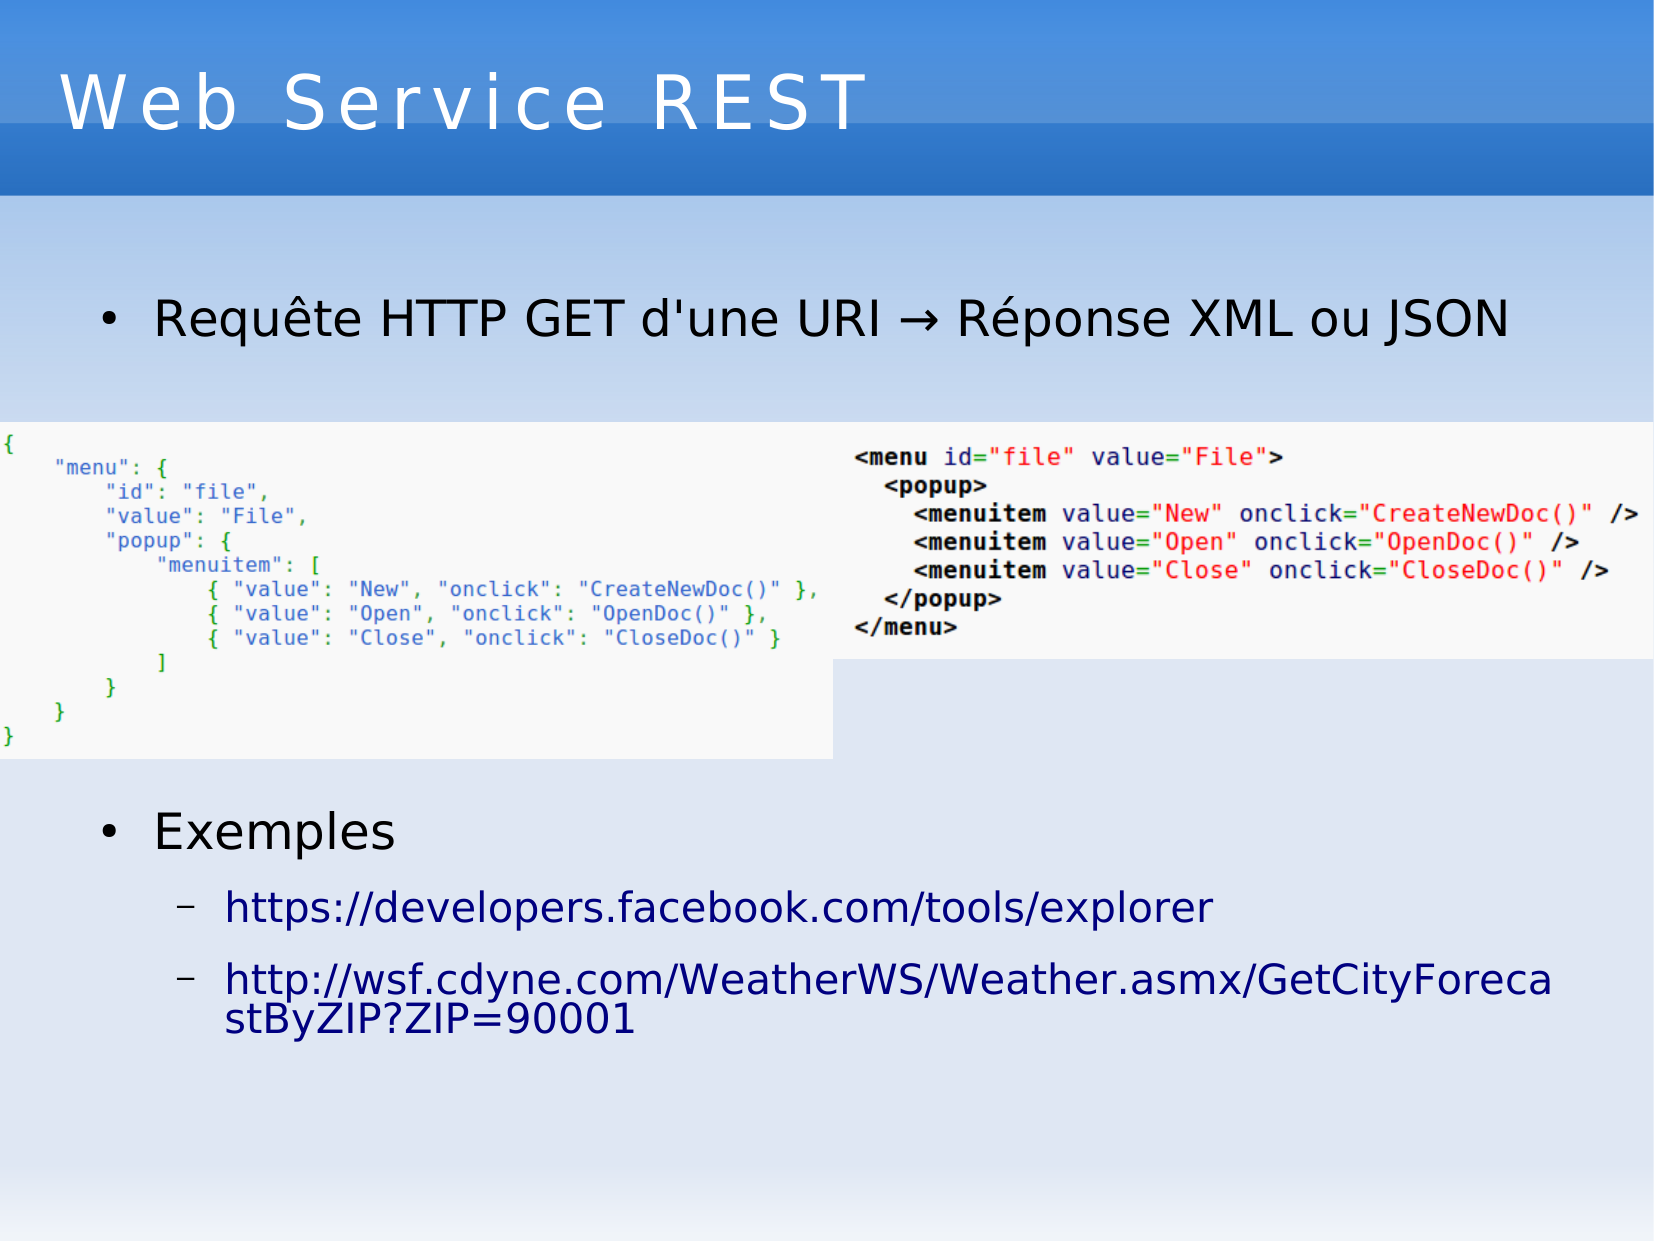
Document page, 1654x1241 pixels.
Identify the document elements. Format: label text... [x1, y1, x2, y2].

list Requête HTTP GET d'une URI → Réponse XML ou JSON Exemples https://developers.facebook.com/tools/explorer http://wsf.cdyne.com/WeatherWS/Weather.asmx/GetCityForecastByZIP?ZIP=90001 [82, 290, 1571, 422]
title Web Service REST [59, 29, 1463, 178]
picture [0, 0, 1654, 1241]
list Requête HTTP GET d'une URI → Réponse XML ou JSON Exemples https://developers.facebook.com/tools/explorer http://wsf.cdyne.com/WeatherWS/Weather.asmx/GetCityForecastByZIP?ZIP=90001 [82, 659, 1571, 1133]
